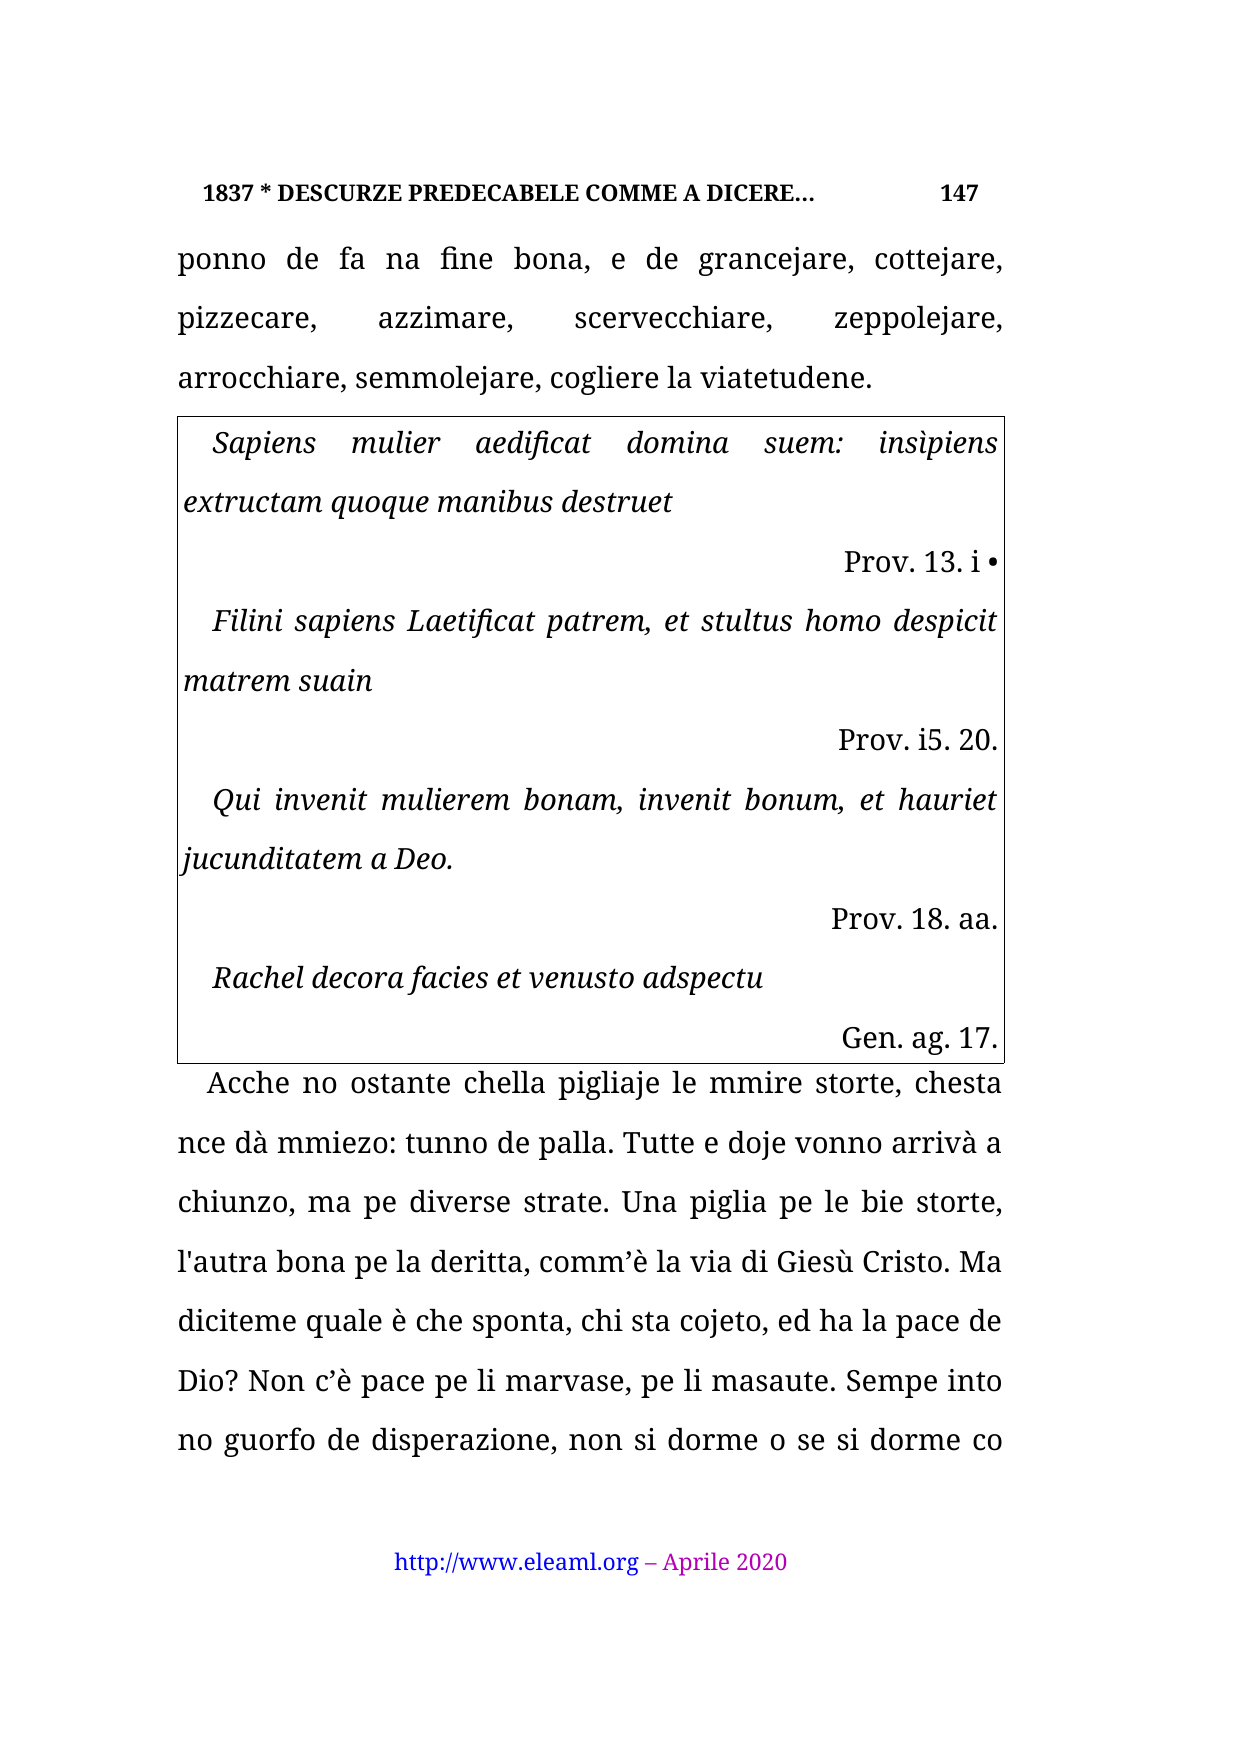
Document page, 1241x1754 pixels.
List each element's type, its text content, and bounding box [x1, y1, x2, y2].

table_header Sapiens mulier aedificat domina suem: insìpiens extructam quoque manibus destruet Prov. 13. i • Filini sapiens Laetificat patrem, et stultus homo despicit matrem suain Prov. i5. 20. Qui invenit mulierem bonam, invenit bonum, et hauriet jucunditatem a Deo. Prov. 18. aa. Rachel decora facies et venusto adspectu Gen. ag. 17. [178, 417, 1004, 1062]
text ponno de fa na fine bona, e de grancejare, cottejare, pizzecare, azzimare, scervecchiare, zeppolejare, arrocchiare, semmolejare, cogliere la viatetudene. [177, 238, 1004, 397]
text Acche no ostante chella pigliaje le mmire storte, chesta nce dà mmiezo: tunno de palla. Tutte e doje vonno arrivà a chiunzo, ma pe diverse strate. Una piglia pe le bie storte, l'autra bona pe la deritta, comm’è la via di Giesù Cristo. Ma diciteme quale è che sponta, chi sta cojeto, ed ha la pace de Dio? Non c’è pace pe li marvase, pe li masaute. Sempe into no guorfo de disperazione, non si dorme o se si dorme co [177, 1064, 1004, 1459]
